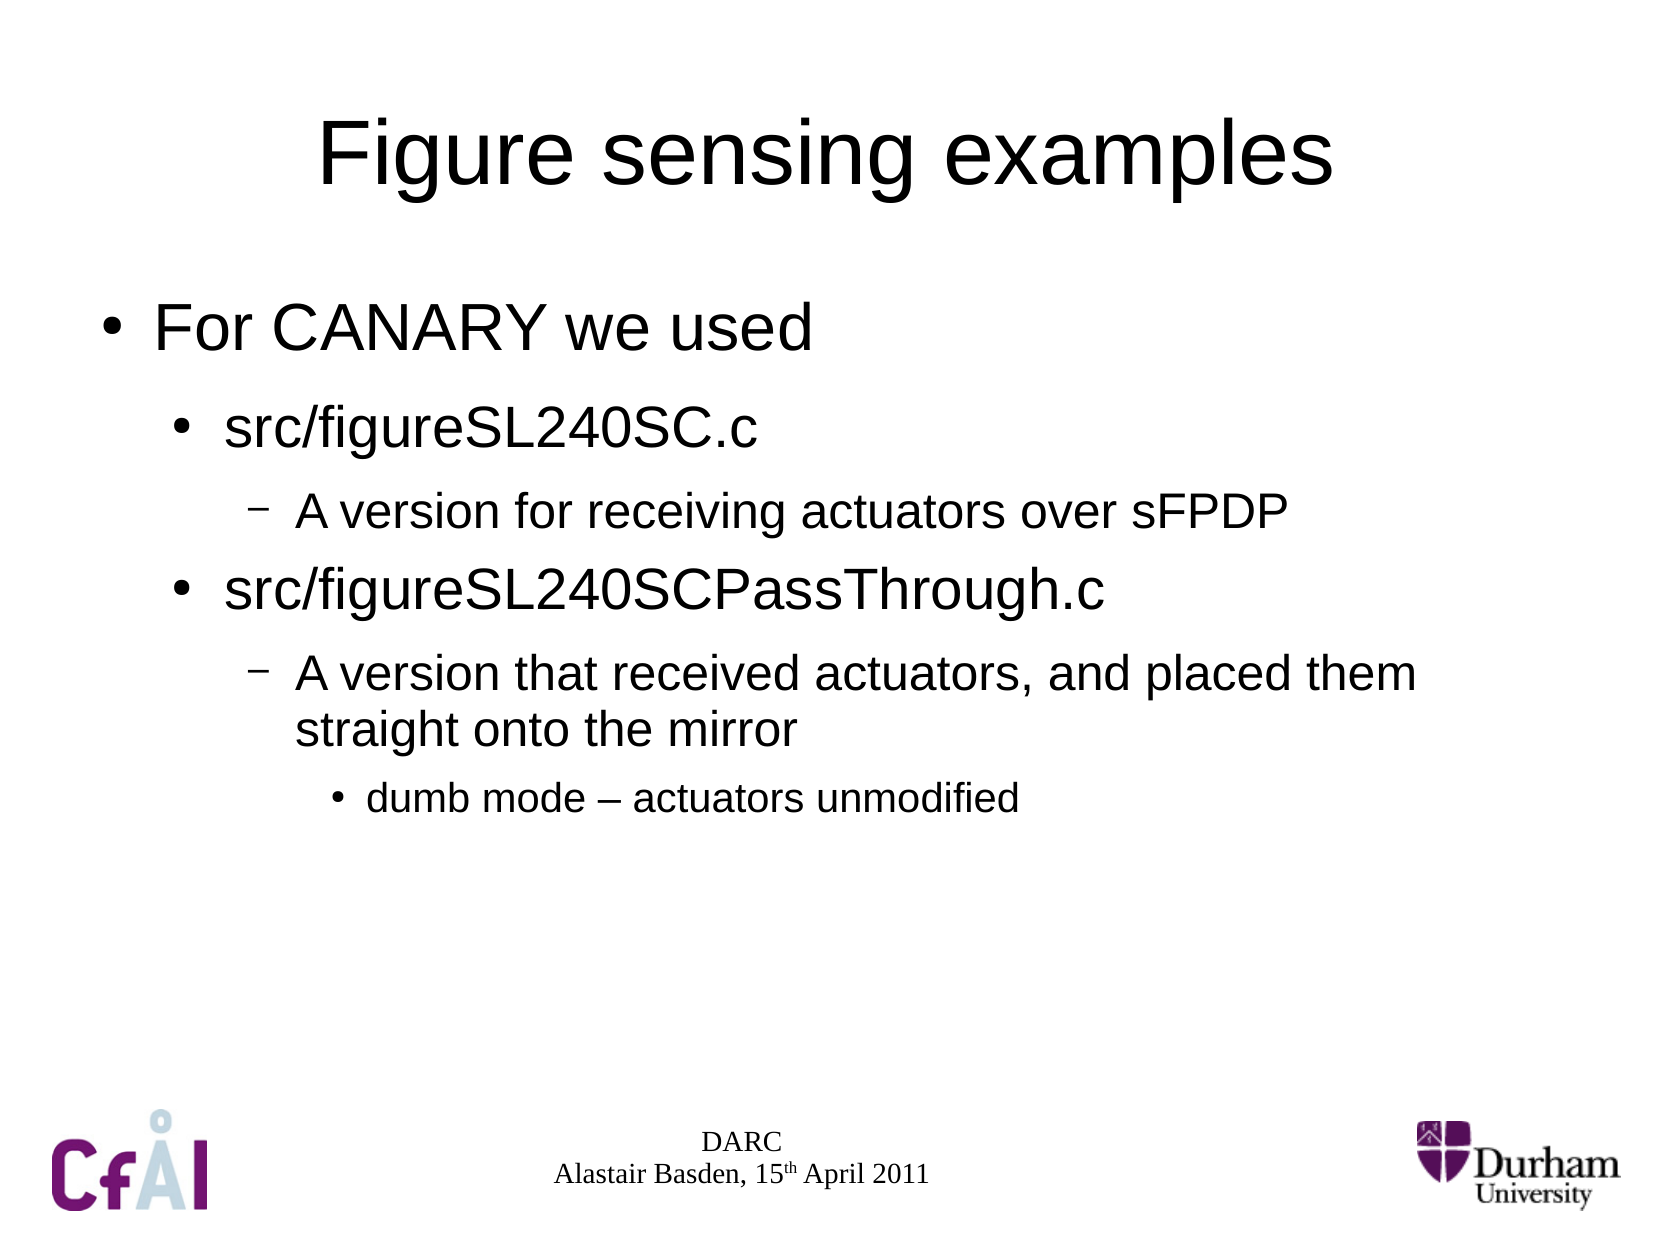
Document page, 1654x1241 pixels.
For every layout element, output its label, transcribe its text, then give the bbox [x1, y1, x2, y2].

list For CANARY we used src/figureSL240SC.c A version for receiving actuators over sFPDP src/figureSL240SCPassThrough.c A version that received actuators, and placed them straight onto the mirror dumb mode – actuators unmodified [82, 290, 1571, 1109]
picture [1417, 1121, 1621, 1211]
picture [52, 1109, 207, 1211]
title Figure sensing examples [82, 56, 1571, 250]
